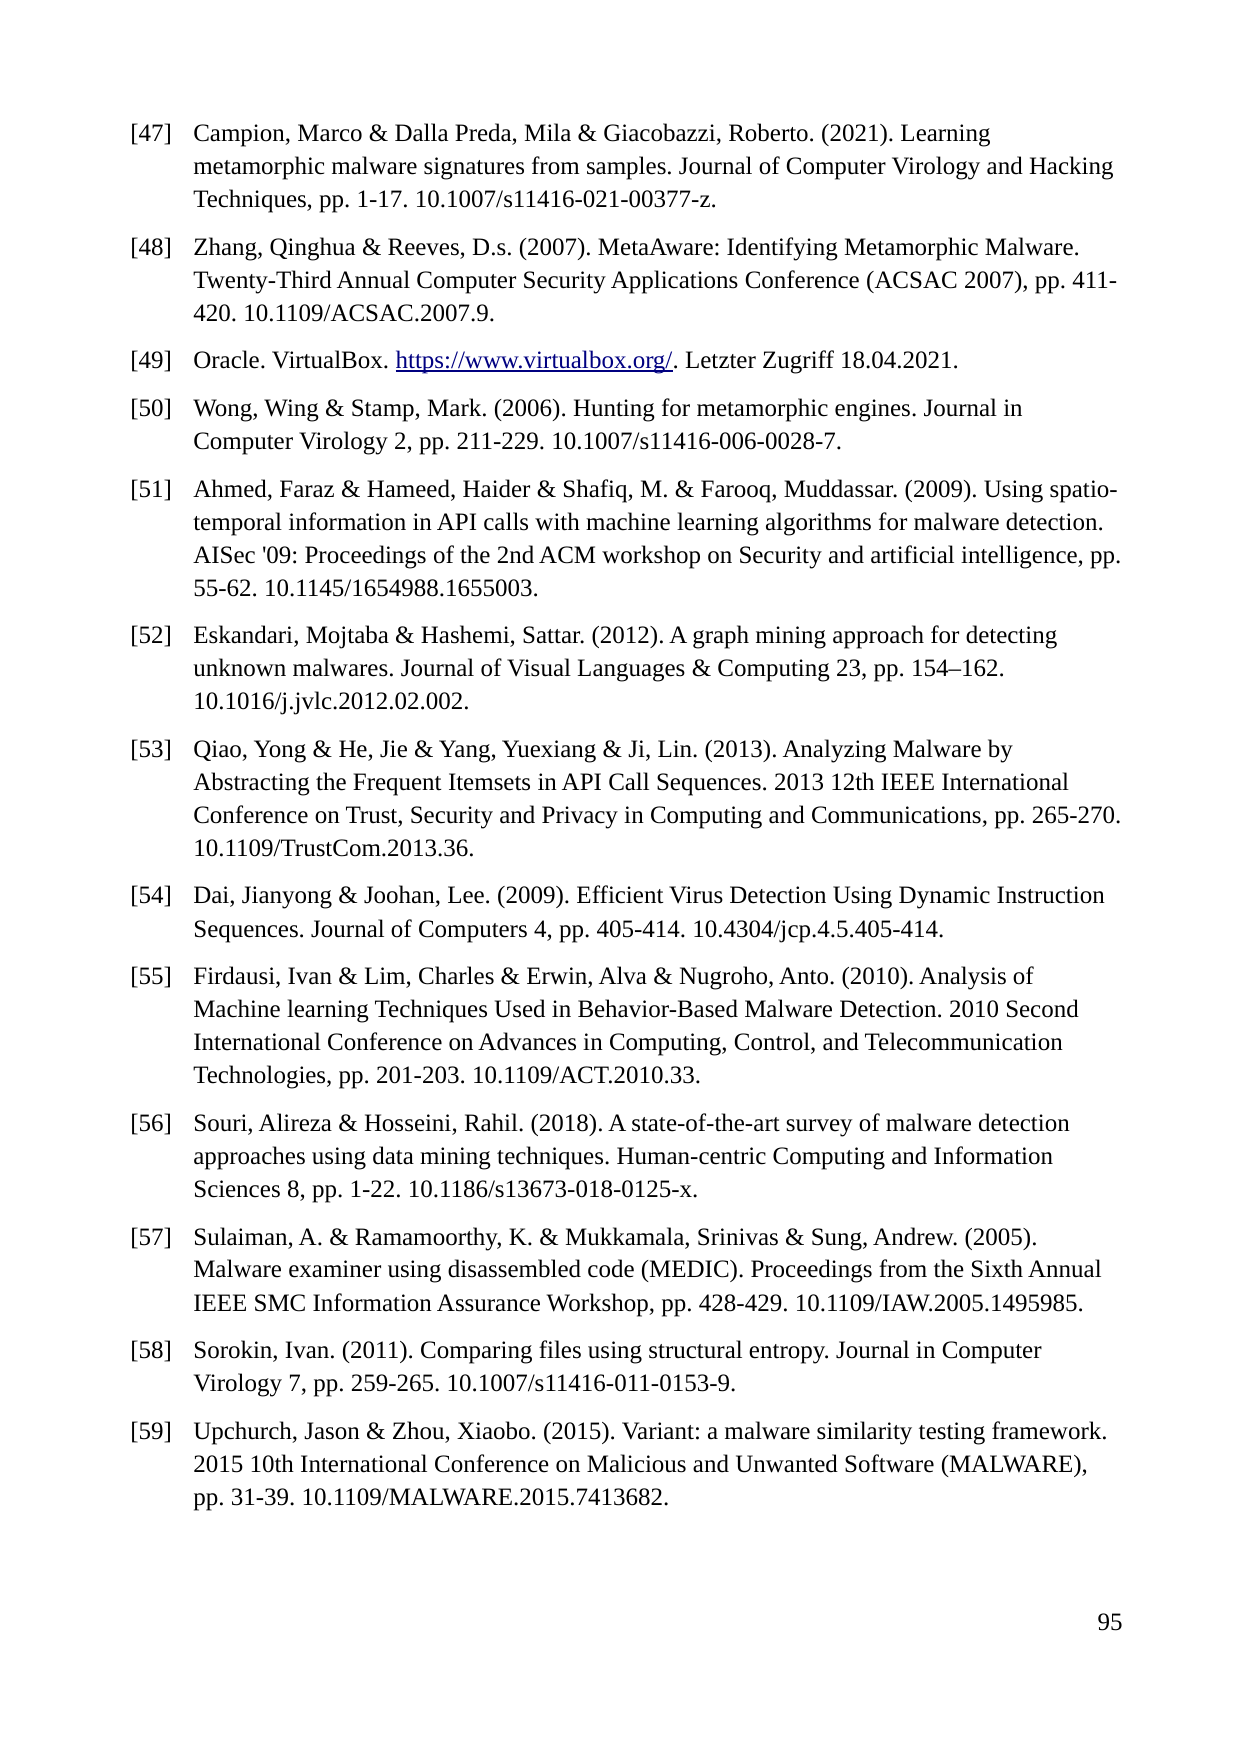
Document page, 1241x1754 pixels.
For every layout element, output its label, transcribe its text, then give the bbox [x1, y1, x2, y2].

list Dai, Jianyong & Joohan, Lee. (2009). Efficient Virus Detection Using Dynamic Instruction Sequences. Journal of Computers 4, pp. 405-414. 10.4304/jcp.4.5.405-414. [130, 881, 1122, 942]
list Campion, Marco & Dalla Preda, Mila & Giacobazzi, Roberto. (2021). Learning metamorphic malware signatures from samples. Journal of Computer Virology and Hacking Techniques, pp. 1-17. 10.1007/s11416-021-00377-z. [130, 118, 1122, 213]
list Zhang, Qinghua & Reeves, D.s. (2007). MetaAware: Identifying Metamorphic Malware. Twenty-Third Annual Computer Security Applications Conference (ACSAC 2007), pp. 411-420. 10.1109/ACSAC.2007.9. [130, 232, 1122, 327]
list Souri, Alireza & Hosseini, Rahil. (2018). A state-of-the-art survey of malware detection approaches using data mining techniques. Human-centric Computing and Information Sciences 8, pp. 1-22. 10.1186/s13673-018-0125-x. [130, 1108, 1122, 1203]
list Qiao, Yong & He, Jie & Yang, Yuexiang & Ji, Lin. (2013). Analyzing Malware by Abstracting the Frequent Itemsets in API Call Sequences. 2013 12th IEEE International Conference on Trust, Security and Privacy in Computing and Communications, pp. 265-270. 10.1109/TrustCom.2013.36. [130, 734, 1122, 862]
list Eskandari, Mojtaba & Hashemi, Sattar. (2012). A graph mining approach for detecting unknown malwares. Journal of Visual Languages & Computing 23, pp. 154–162. 10.1016/j.jvlc.2012.02.002. [130, 620, 1122, 715]
list Wong, Wing & Stamp, Mark. (2006). Hunting for metamorphic engines. Journal in Computer Virology 2, pp. 211-229. 10.1007/s11416-006-0028-7. [130, 393, 1122, 455]
list Ahmed, Faraz & Hameed, Haider & Shafiq, M. & Farooq, Muddassar. (2009). Using spatio-temporal information in API calls with machine learning algorithms for malware detection. AISec '09: Proceedings of the 2nd ACM workshop on Security and artificial intelligence, pp. 55-62. 10.1145/1654988.1655003. [130, 474, 1122, 601]
list Sorokin, Ivan. (2011). Comparing files using structural entropy. Journal in Computer Virology 7, pp. 259-265. 10.1007/s11416-011-0153-9. [130, 1335, 1122, 1397]
list Firdausi, Ivan & Lim, Charles & Erwin, Alva & Nugroho, Anto. (2010). Analysis of Machine learning Techniques Used in Behavior-Based Malware Detection. 2010 Second International Conference on Advances in Computing, Control, and Telecommunication Technologies, pp. 201-203. 10.1109/ACT.2010.33. [130, 961, 1122, 1089]
list Sulaiman, A. & Ramamoorthy, K. & Mukkamala, Srinivas & Sung, Andrew. (2005). Malware examiner using disassembled code (MEDIC). Proceedings from the Sixth Annual IEEE SMC Information Assurance Workshop, pp. 428-429. 10.1109/IAW.2005.1495985. [130, 1222, 1122, 1316]
list Oracle. VirtualBox. https://www.virtualbox.org/. Letzter Zugriff 18.04.2021. [130, 345, 1122, 374]
list Upchurch, Jason & Zhou, Xiaobo. (2015). Variant: a malware similarity testing framework. 2015 10th International Conference on Malicious and Unwanted Software (MALWARE), pp. 31-39. 10.1109/MALWARE.2015.7413682. [130, 1416, 1122, 1511]
